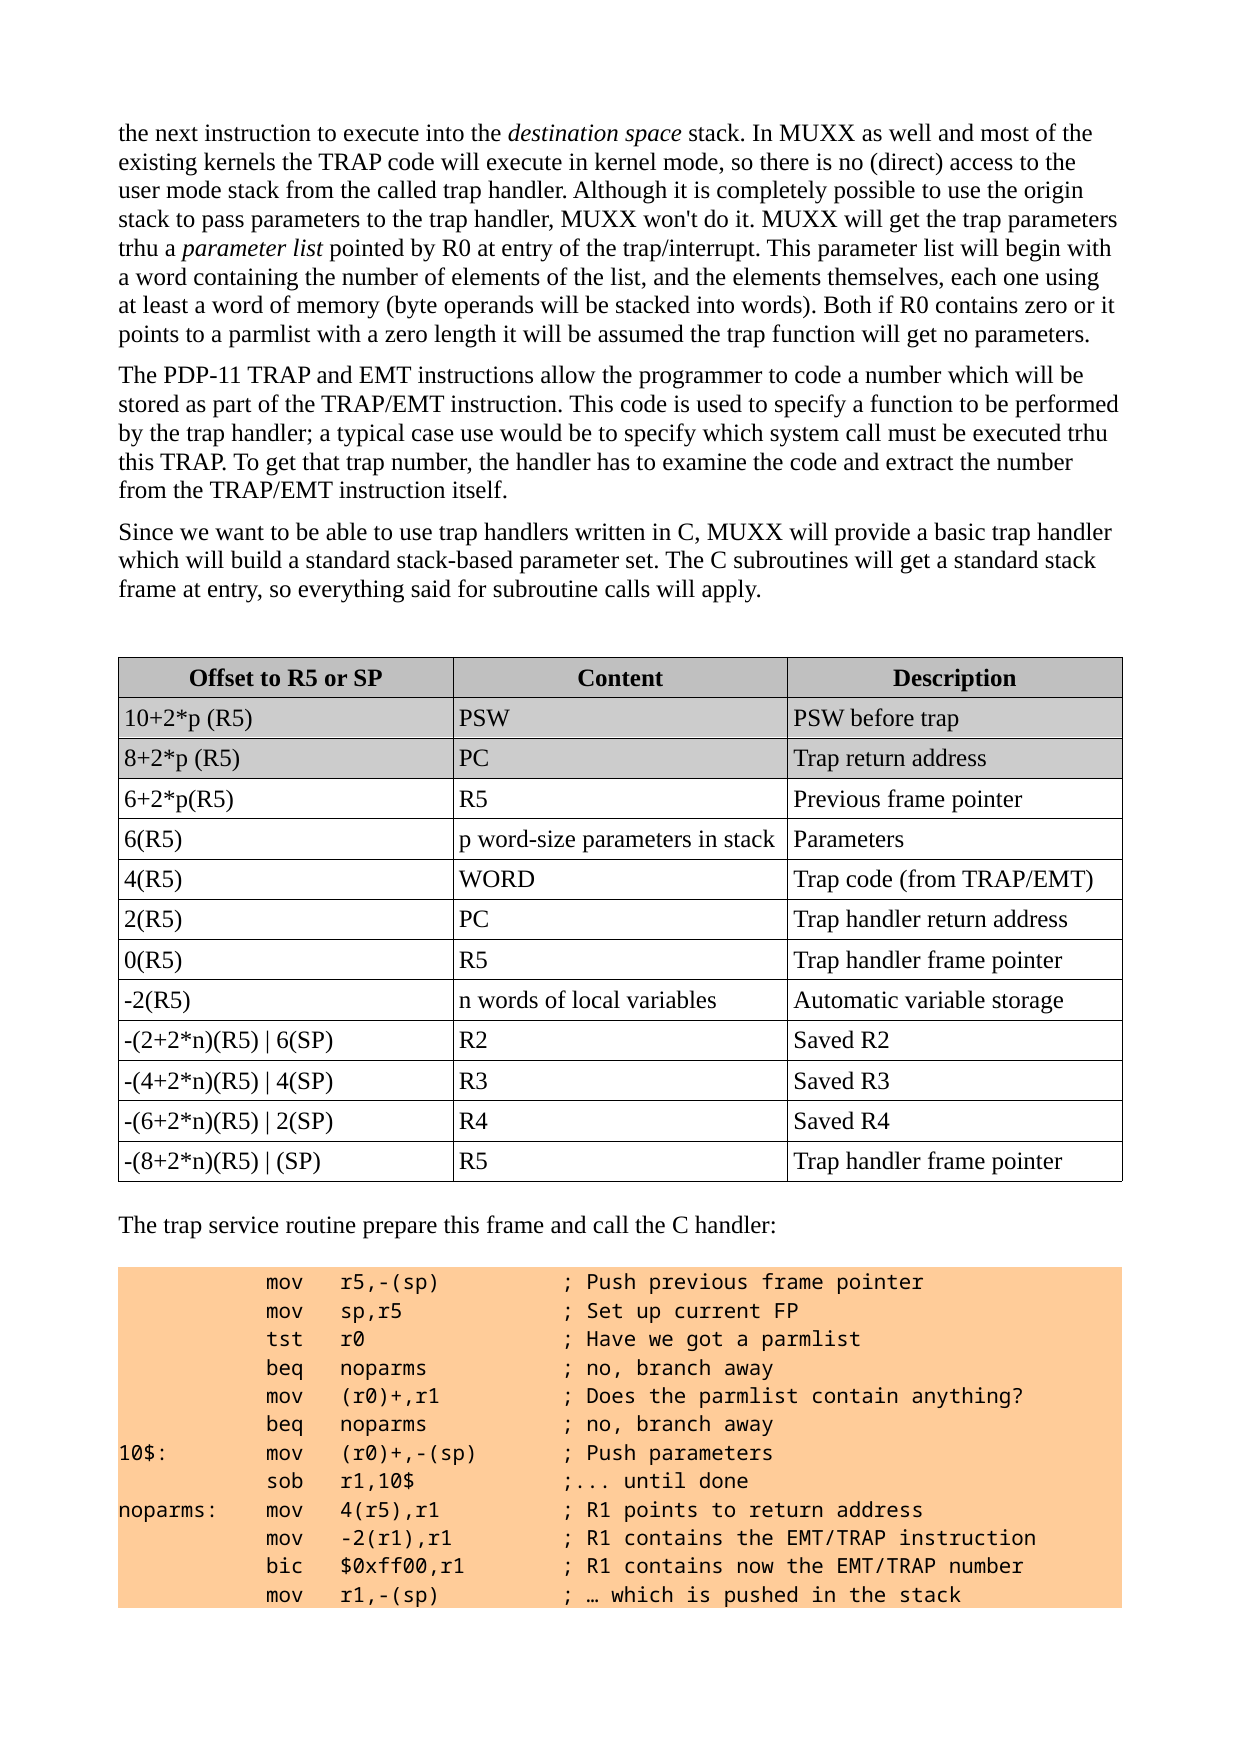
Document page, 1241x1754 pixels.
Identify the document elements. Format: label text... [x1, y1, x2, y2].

table_cell 4(R5) [119, 860, 453, 899]
table_cell Previous frame pointer [788, 779, 1122, 818]
text Since we want to be able to use trap handlers written in C, MUXX will provide a basic trap handler which will build a standard stack-based parameter set. The C subroutines will get a standard stack frame at entry, so everything said for subroutine calls will apply. [118, 517, 1122, 603]
table_cell Saved R4 [788, 1101, 1122, 1141]
table_cell R5 [454, 940, 787, 979]
table_cell 2(R5) [119, 900, 453, 939]
table_cell R3 [454, 1061, 787, 1100]
table_cell R5 [454, 1142, 787, 1181]
table_cell -(6+2*n)(R5) | 2(SP) [119, 1101, 453, 1141]
text mov r1,-(sp) ; … which is pushed in the stack [118, 1580, 1122, 1608]
text 10$: mov (r0)+,-(sp) ; Push parameters [118, 1438, 1122, 1466]
text mov sp,r5 ; Set up current FP [118, 1296, 1122, 1324]
table_header Content [454, 658, 787, 697]
table_cell 0(R5) [119, 940, 453, 979]
table_cell PSW [454, 698, 787, 737]
text mov r5,-(sp) ; Push previous frame pointer [118, 1267, 1122, 1296]
text the next instruction to execute into the destination space stack. In MUXX as well and most of the existing kernels the TRAP code will execute in kernel mode, so there is no (direct) access to the user mode stack from the called trap handler. Although it is completely possible to use the origin stack to pass parameters to the trap handler, MUXX won't do it. MUXX will get the trap parameters trhu a parameter list pointed by R0 at entry of the trap/interrupt. This parameter list will begin with a word containing the number of elements of the list, and the elements themselves, each one using at least a word of memory (byte operands will be stacked into words). Both if R0 contains zero or it points to a parmlist with a zero length it will be assumed the trap function will get no parameters. [118, 118, 1122, 348]
table_cell 10+2*p (R5) [119, 698, 453, 737]
table_cell Trap return address [788, 739, 1122, 778]
table_cell Saved R3 [788, 1061, 1122, 1100]
table_cell PC [454, 739, 787, 778]
table_cell Trap code (from TRAP/EMT) [788, 860, 1122, 899]
text The trap service routine prepare this frame and call the C handler: [118, 1210, 1122, 1238]
text sob r1,10$ ;... until done [118, 1466, 1122, 1495]
text beq noparms ; no, branch away [118, 1409, 1122, 1438]
table_cell R2 [454, 1021, 787, 1060]
table_cell PC [454, 900, 787, 939]
table_cell 8+2*p (R5) [119, 739, 453, 778]
table_header Description [788, 658, 1122, 697]
table_cell p word-size parameters in stack [454, 819, 787, 858]
text The PDP-11 TRAP and EMT instructions allow the programmer to code a number which will be stored as part of the TRAP/EMT instruction. This code is used to specify a function to be performed by the trap handler; a typical case use would be to specify which system call must be executed trhu this TRAP. To get that trap number, the handler has to examine the code and extract the number from the TRAP/EMT instruction itself. [118, 361, 1122, 504]
text tst r0 ; Have we got a parmlist [118, 1324, 1122, 1353]
table_cell Automatic variable storage [788, 980, 1122, 1020]
table_cell 6+2*p(R5) [119, 779, 453, 818]
table_cell Trap handler return address [788, 900, 1122, 939]
table_cell n words of local variables [454, 980, 787, 1020]
table_cell Trap handler frame pointer [788, 1142, 1122, 1181]
table_cell PSW before trap [788, 698, 1122, 737]
table_cell Parameters [788, 819, 1122, 858]
table_header Offset to R5 or SP [119, 658, 453, 697]
table_cell R5 [454, 779, 787, 818]
table_cell 6(R5) [119, 819, 453, 858]
text mov -2(r1),r1 ; R1 contains the EMT/TRAP instruction [118, 1523, 1122, 1552]
table_cell WORD [454, 860, 787, 899]
text noparms: mov 4(r5),r1 ; R1 points to return address [118, 1495, 1122, 1523]
table_cell -(4+2*n)(R5) | 4(SP) [119, 1061, 453, 1100]
table_cell R4 [454, 1101, 787, 1141]
text beq noparms ; no, branch away [118, 1353, 1122, 1381]
table_cell Saved R2 [788, 1021, 1122, 1060]
text mov (r0)+,r1 ; Does the parmlist contain anything? [118, 1381, 1122, 1409]
text bic $0xff00,r1 ; R1 contains now the EMT/TRAP number [118, 1552, 1122, 1580]
table_cell -(8+2*n)(R5) | (SP) [119, 1142, 453, 1181]
table_cell -(2+2*n)(R5) | 6(SP) [119, 1021, 453, 1060]
table_cell Trap handler frame pointer [788, 940, 1122, 979]
table_cell -2(R5) [119, 980, 453, 1020]
